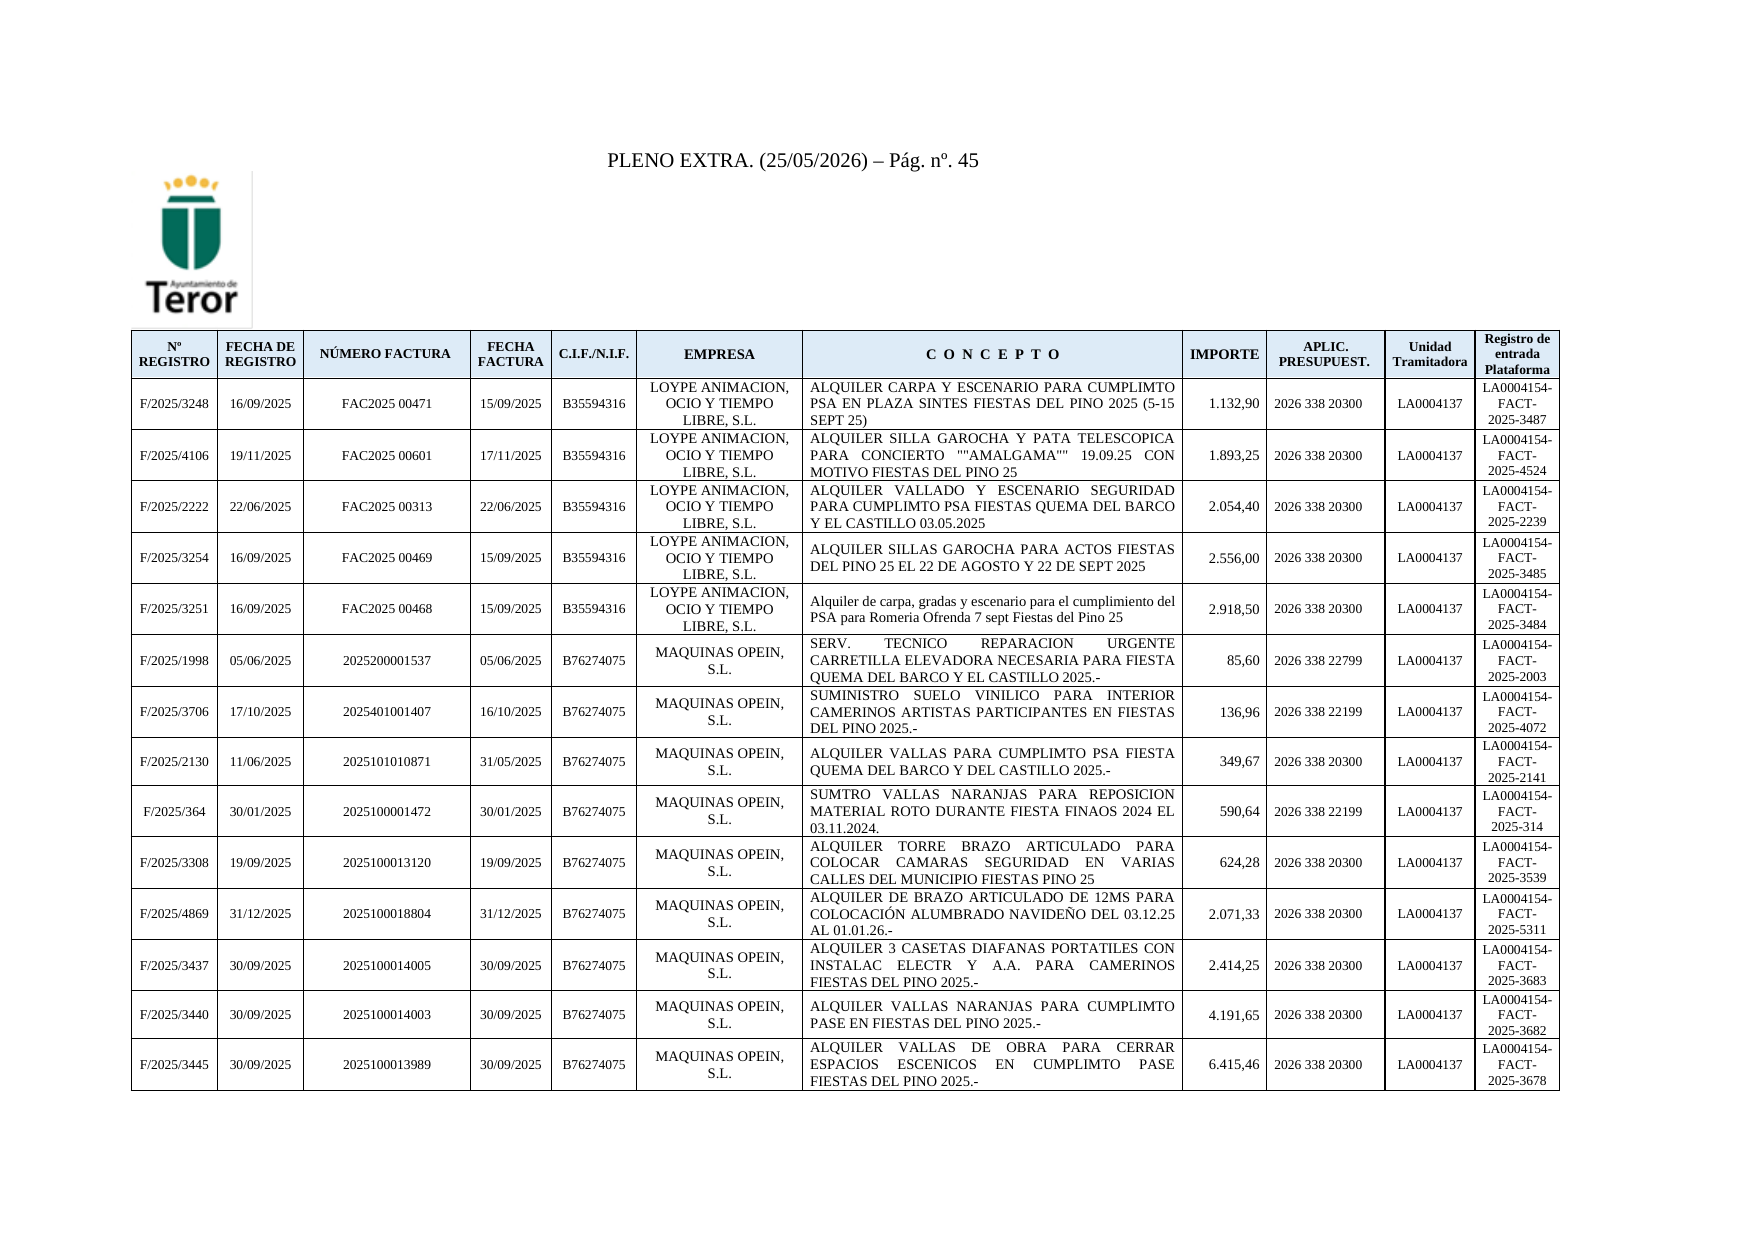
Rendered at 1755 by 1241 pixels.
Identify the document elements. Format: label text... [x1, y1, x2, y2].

table_cell 30/01/2025 [471, 786, 551, 836]
table_header APLIC. PRESUPUEST. [1267, 331, 1384, 377]
table_cell 11/06/2025 [218, 738, 303, 785]
table_header NÚMERO FACTURA [304, 331, 470, 377]
table_cell 2026 338 20300 [1267, 991, 1384, 1038]
table_cell 2026 338 20300 [1267, 889, 1384, 939]
table_cell ALQUILER VALLAS PARA CUMPLIMTO PSA FIESTA QUEMA DEL BARCO Y DEL CASTILLO 2025.- [803, 738, 1182, 785]
table_cell MAQUINAS OPEIN, S.L. [637, 1039, 802, 1089]
table_header FECHA DE REGISTRO [218, 331, 303, 377]
table_cell 2026 338 20300 [1267, 533, 1384, 583]
table_cell 19/11/2025 [218, 430, 303, 480]
table_cell 2026 338 20300 [1267, 584, 1384, 634]
table_cell 19/09/2025 [471, 837, 551, 888]
table_cell FAC2025 00469 [304, 533, 470, 583]
table_header EMPRESA [637, 331, 802, 377]
table_cell 30/09/2025 [218, 1039, 303, 1089]
table_cell B76274075 [552, 687, 636, 737]
table_cell LA0004137 [1386, 635, 1474, 686]
table_cell 2.918,50 [1183, 584, 1266, 634]
table_cell 30/09/2025 [471, 1039, 551, 1089]
table_cell B76274075 [552, 991, 636, 1038]
table_header Nº REGISTRO [132, 331, 217, 377]
table_cell 2026 338 22199 [1267, 786, 1384, 836]
table_cell 05/06/2025 [218, 635, 303, 686]
table_cell LA0004154-FACT-2025-4072 [1476, 687, 1559, 737]
table_cell 2025100014003 [304, 991, 470, 1038]
table_cell MAQUINAS OPEIN, S.L. [637, 991, 802, 1038]
table_cell 15/09/2025 [471, 533, 551, 583]
table_cell 2.556,00 [1183, 533, 1266, 583]
table_cell 2025200001537 [304, 635, 470, 686]
table_cell 2025100013989 [304, 1039, 470, 1089]
table_cell 2026 338 20300 [1267, 1039, 1384, 1089]
table_cell B35594316 [552, 379, 636, 429]
table_cell 2026 338 20300 [1267, 940, 1384, 990]
table_cell LA0004137 [1386, 379, 1474, 429]
table_cell 2025401001407 [304, 687, 470, 737]
table_cell LA0004137 [1386, 991, 1474, 1038]
table_cell F/2025/3445 [132, 1039, 217, 1089]
table_cell ALQUILER 3 CASETAS DIAFANAS PORTATILES CON INSTALAC ELECTR Y A.A. PARA CAMERINOS FIESTAS DEL PINO 2025.- [803, 940, 1182, 990]
table_cell SUMTRO VALLAS NARANJAS PARA REPOSICION MATERIAL ROTO DURANTE FIESTA FINAOS 2024 EL 03.11.2024. [803, 786, 1182, 836]
table_cell 349,67 [1183, 738, 1266, 785]
table_cell LA0004154-FACT-2025-3485 [1476, 533, 1559, 583]
table_cell MAQUINAS OPEIN, S.L. [637, 837, 802, 888]
table_header IMPORTE [1183, 331, 1266, 377]
table_cell 30/09/2025 [218, 940, 303, 990]
table_cell FAC2025 00471 [304, 379, 470, 429]
table_cell MAQUINAS OPEIN, S.L. [637, 889, 802, 939]
table_cell LA0004154-FACT-2025-3683 [1476, 940, 1559, 990]
table_cell F/2025/1998 [132, 635, 217, 686]
table_cell B35594316 [552, 533, 636, 583]
table_cell LA0004154-FACT-2025-4524 [1476, 430, 1559, 480]
table_cell B76274075 [552, 889, 636, 939]
table_cell 2025100014005 [304, 940, 470, 990]
table_cell 30/09/2025 [218, 991, 303, 1038]
table_cell 16/10/2025 [471, 687, 551, 737]
table_cell B76274075 [552, 635, 636, 686]
table_cell FAC2025 00468 [304, 584, 470, 634]
table_cell 17/10/2025 [218, 687, 303, 737]
table_cell B35594316 [552, 481, 636, 532]
table_cell F/2025/2130 [132, 738, 217, 785]
table_cell 2026 338 22199 [1267, 687, 1384, 737]
table_cell 15/09/2025 [471, 379, 551, 429]
table_cell MAQUINAS OPEIN, S.L. [637, 687, 802, 737]
table_cell LA0004154-FACT-2025-3682 [1476, 991, 1559, 1038]
table_cell 590,64 [1183, 786, 1266, 836]
table_cell 30/09/2025 [471, 940, 551, 990]
table_cell FAC2025 00313 [304, 481, 470, 532]
table_cell LA0004154-FACT-2025-314 [1476, 786, 1559, 836]
table_cell F/2025/3440 [132, 991, 217, 1038]
table_cell ALQUILER CARPA Y ESCENARIO PARA CUMPLIMTO PSA EN PLAZA SINTES FIESTAS DEL PINO 2025 (5-15 SEPT 25) [803, 379, 1182, 429]
table_cell 624,28 [1183, 837, 1266, 888]
table_cell LA0004137 [1386, 1039, 1474, 1089]
table_cell B76274075 [552, 940, 636, 990]
table_cell LA0004137 [1386, 687, 1474, 737]
table_cell LOYPE ANIMACION, OCIO Y TIEMPO LIBRE, S.L. [637, 481, 802, 532]
table_cell LA0004154-FACT-2025-3678 [1476, 1039, 1559, 1089]
table_cell B76274075 [552, 837, 636, 888]
table_cell 16/09/2025 [218, 584, 303, 634]
table_cell 31/12/2025 [218, 889, 303, 939]
table_cell LA0004154-FACT-2025-2003 [1476, 635, 1559, 686]
table_cell 2026 338 20300 [1267, 738, 1384, 785]
table_cell F/2025/3248 [132, 379, 217, 429]
table_cell B76274075 [552, 1039, 636, 1089]
table_cell 2.071,33 [1183, 889, 1266, 939]
table_header Registro de entrada Plataforma [1476, 331, 1559, 377]
table_cell 22/06/2025 [471, 481, 551, 532]
table_cell 2026 338 20300 [1267, 379, 1384, 429]
table_header FECHA FACTURA [471, 331, 551, 377]
table_cell 2025100013120 [304, 837, 470, 888]
table_cell 2026 338 22799 [1267, 635, 1384, 686]
table_cell SUMINISTRO SUELO VINILICO PARA INTERIOR CAMERINOS ARTISTAS PARTICIPANTES EN FIESTAS DEL PINO 2025.- [803, 687, 1182, 737]
table_cell 05/06/2025 [471, 635, 551, 686]
table_cell B35594316 [552, 584, 636, 634]
table_cell MAQUINAS OPEIN, S.L. [637, 635, 802, 686]
table_cell LA0004154-FACT-2025-2141 [1476, 738, 1559, 785]
table_cell LA0004137 [1386, 889, 1474, 939]
table_cell 2025100001472 [304, 786, 470, 836]
table_cell 2025101010871 [304, 738, 470, 785]
table_cell 16/09/2025 [218, 533, 303, 583]
table_header C.I.F./N.I.F. [552, 331, 636, 377]
table_cell F/2025/3308 [132, 837, 217, 888]
table_header C O N C E P T O [803, 331, 1182, 377]
table_cell LA0004154-FACT-2025-3539 [1476, 837, 1559, 888]
table_cell 31/12/2025 [471, 889, 551, 939]
table_cell 15/09/2025 [471, 584, 551, 634]
table_cell LA0004154-FACT-2025-3484 [1476, 584, 1559, 634]
table_cell SERV. TECNICO REPARACION URGENTE CARRETILLA ELEVADORA NECESARIA PARA FIESTA QUEMA DEL BARCO Y EL CASTILLO 2025.- [803, 635, 1182, 686]
table_cell F/2025/3254 [132, 533, 217, 583]
table_header Unidad Tramitadora [1386, 331, 1474, 377]
table_cell F/2025/4869 [132, 889, 217, 939]
table_cell B76274075 [552, 786, 636, 836]
table_cell LA0004137 [1386, 738, 1474, 785]
table_cell 1.893,25 [1183, 430, 1266, 480]
table_cell F/2025/364 [132, 786, 217, 836]
table_cell ALQUILER VALLAS DE OBRA PARA CERRAR ESPACIOS ESCENICOS EN CUMPLIMTO PASE FIESTAS DEL PINO 2025.- [803, 1039, 1182, 1089]
table_cell ALQUILER TORRE BRAZO ARTICULADO PARA COLOCAR CAMARAS SEGURIDAD EN VARIAS CALLES DEL MUNICIPIO FIESTAS PINO 25 [803, 837, 1182, 888]
table_cell LOYPE ANIMACION, OCIO Y TIEMPO LIBRE, S.L. [637, 584, 802, 634]
table_cell LOYPE ANIMACION, OCIO Y TIEMPO LIBRE, S.L. [637, 533, 802, 583]
table_cell 16/09/2025 [218, 379, 303, 429]
table_cell 136,96 [1183, 687, 1266, 737]
table_cell F/2025/3251 [132, 584, 217, 634]
table_cell Alquiler de carpa, gradas y escenario para el cumplimiento del PSA para Romeria Ofrenda 7 sept Fiestas del Pino 25 [803, 584, 1182, 634]
table_cell ALQUILER SILLA GAROCHA Y PATA TELESCOPICA PARA CONCIERTO ""AMALGAMA"" 19.09.25 CON MOTIVO FIESTAS DEL PINO 25 [803, 430, 1182, 480]
table_cell LA0004137 [1386, 837, 1474, 888]
table_cell F/2025/2222 [132, 481, 217, 532]
table_cell F/2025/4106 [132, 430, 217, 480]
table_cell 22/06/2025 [218, 481, 303, 532]
table_cell LA0004137 [1386, 786, 1474, 836]
table_cell LA0004137 [1386, 940, 1474, 990]
table_cell MAQUINAS OPEIN, S.L. [637, 940, 802, 990]
table_cell 19/09/2025 [218, 837, 303, 888]
table_cell LOYPE ANIMACION, OCIO Y TIEMPO LIBRE, S.L. [637, 430, 802, 480]
table_cell LA0004137 [1386, 430, 1474, 480]
table_cell FAC2025 00601 [304, 430, 470, 480]
table_cell LA0004137 [1386, 584, 1474, 634]
table_cell 17/11/2025 [471, 430, 551, 480]
table_cell 2.054,40 [1183, 481, 1266, 532]
table_cell 4.191,65 [1183, 991, 1266, 1038]
table_cell 2025100018804 [304, 889, 470, 939]
table_cell 1.132,90 [1183, 379, 1266, 429]
table_cell ALQUILER DE BRAZO ARTICULADO DE 12MS PARA COLOCACIÓN ALUMBRADO NAVIDEÑO DEL 03.12.25 AL 01.01.26.- [803, 889, 1182, 939]
table_cell LA0004154-FACT-2025-5311 [1476, 889, 1559, 939]
table_cell 2026 338 20300 [1267, 481, 1384, 532]
table_cell LA0004154-FACT-2025-2239 [1476, 481, 1559, 532]
table_cell MAQUINAS OPEIN, S.L. [637, 738, 802, 785]
table_cell 30/09/2025 [471, 991, 551, 1038]
table_cell LOYPE ANIMACION, OCIO Y TIEMPO LIBRE, S.L. [637, 379, 802, 429]
table_cell F/2025/3706 [132, 687, 217, 737]
table_cell 30/01/2025 [218, 786, 303, 836]
table_cell 6.415,46 [1183, 1039, 1266, 1089]
table_cell LA0004137 [1386, 533, 1474, 583]
table_cell B76274075 [552, 738, 636, 785]
table_cell 85,60 [1183, 635, 1266, 686]
table_cell ALQUILER SILLAS GAROCHA PARA ACTOS FIESTAS DEL PINO 25 EL 22 DE AGOSTO Y 22 DE SEPT 2025 [803, 533, 1182, 583]
table_cell ALQUILER VALLAS NARANJAS PARA CUMPLIMTO PASE EN FIESTAS DEL PINO 2025.- [803, 991, 1182, 1038]
table_cell 31/05/2025 [471, 738, 551, 785]
table_cell LA0004137 [1386, 481, 1474, 532]
table_cell MAQUINAS OPEIN, S.L. [637, 786, 802, 836]
table_cell 2026 338 20300 [1267, 837, 1384, 888]
table_cell ALQUILER VALLADO Y ESCENARIO SEGURIDAD PARA CUMPLIMTO PSA FIESTAS QUEMA DEL BARCO Y EL CASTILLO 03.05.2025 [803, 481, 1182, 532]
table_cell B35594316 [552, 430, 636, 480]
table_cell 2026 338 20300 [1267, 430, 1384, 480]
table_cell 2.414,25 [1183, 940, 1266, 990]
table_cell LA0004154-FACT-2025-3487 [1476, 379, 1559, 429]
table_cell F/2025/3437 [132, 940, 217, 990]
